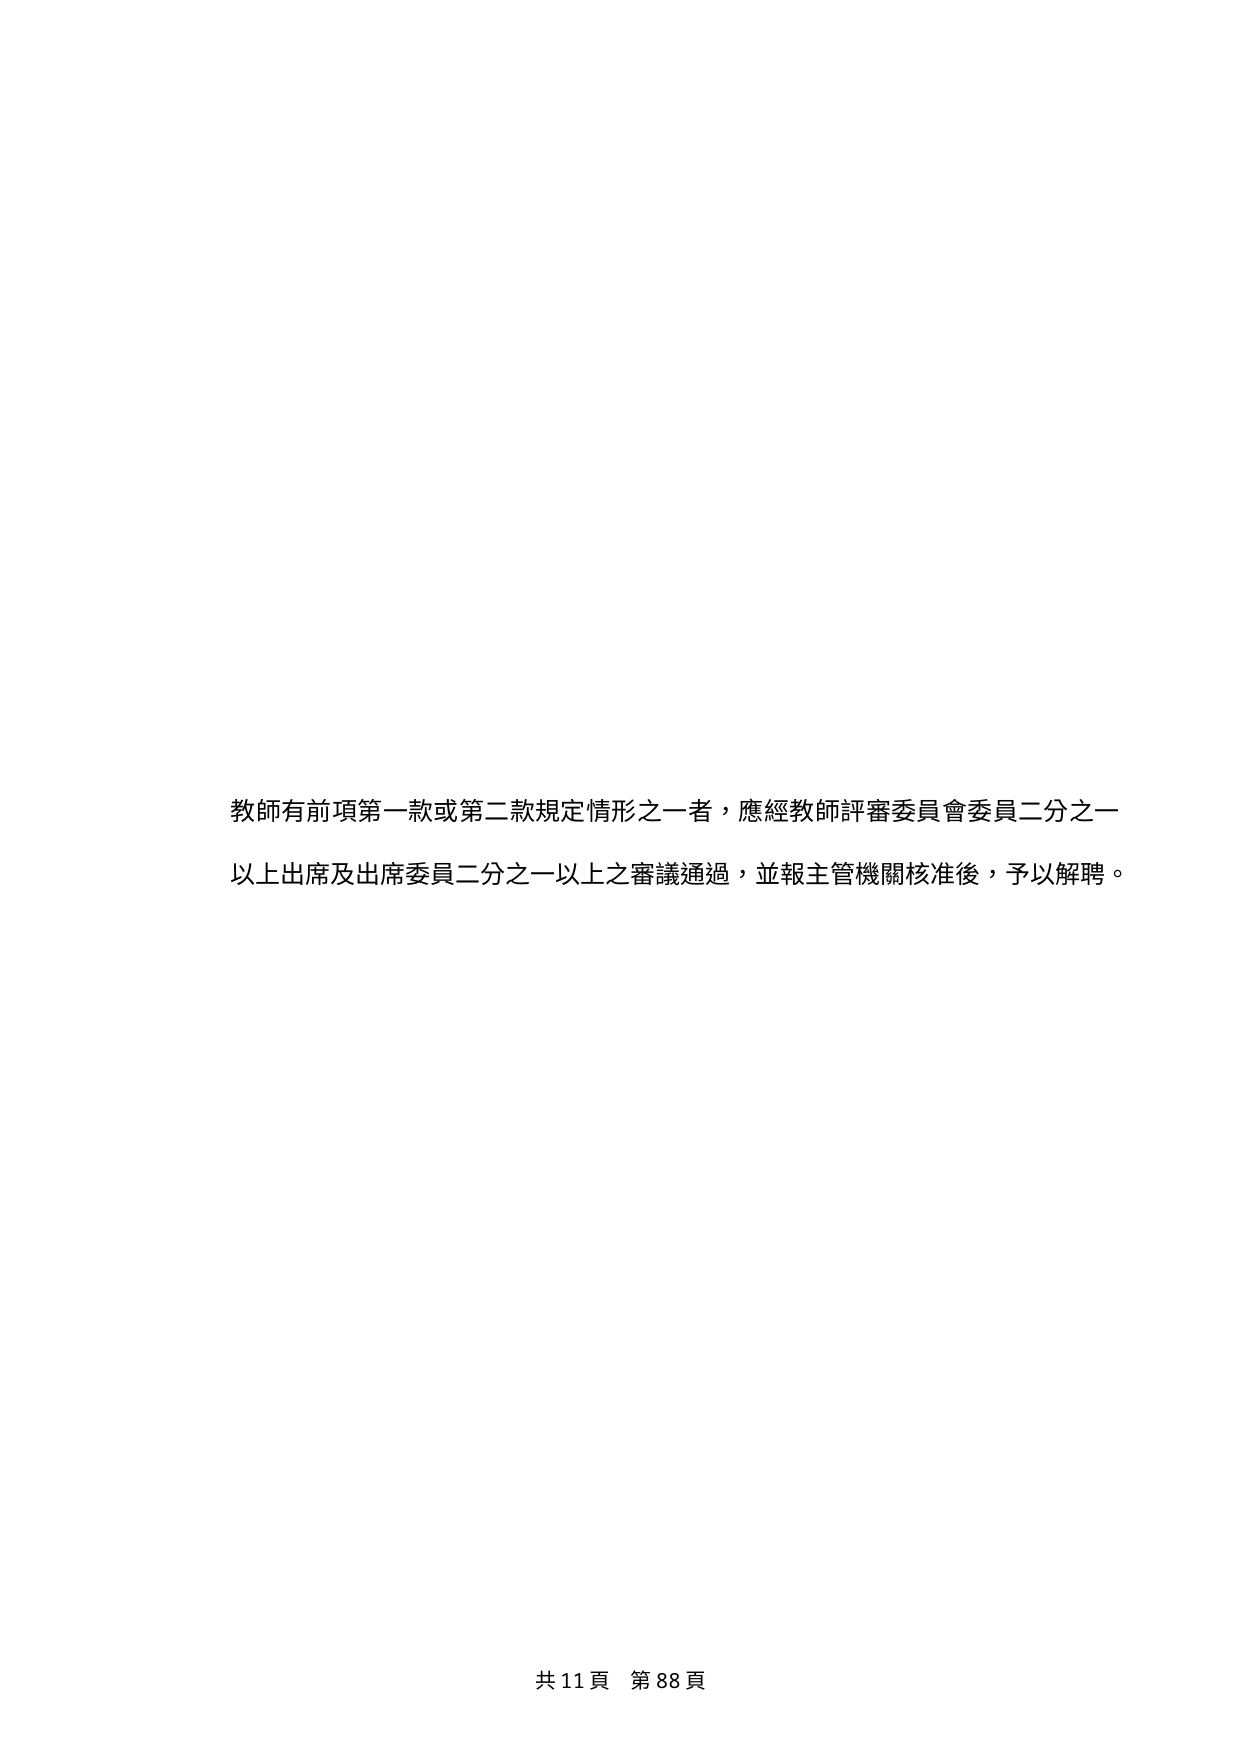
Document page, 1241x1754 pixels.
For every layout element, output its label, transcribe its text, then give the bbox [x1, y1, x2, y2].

text 教師有前項第一款或第二款規定情形之一者，應經教師評審委員會委員二分之一以上出席及出席委員二分之一以上之審議通過，並報主管機關核准後，予以解聘。 [230, 768, 1122, 893]
